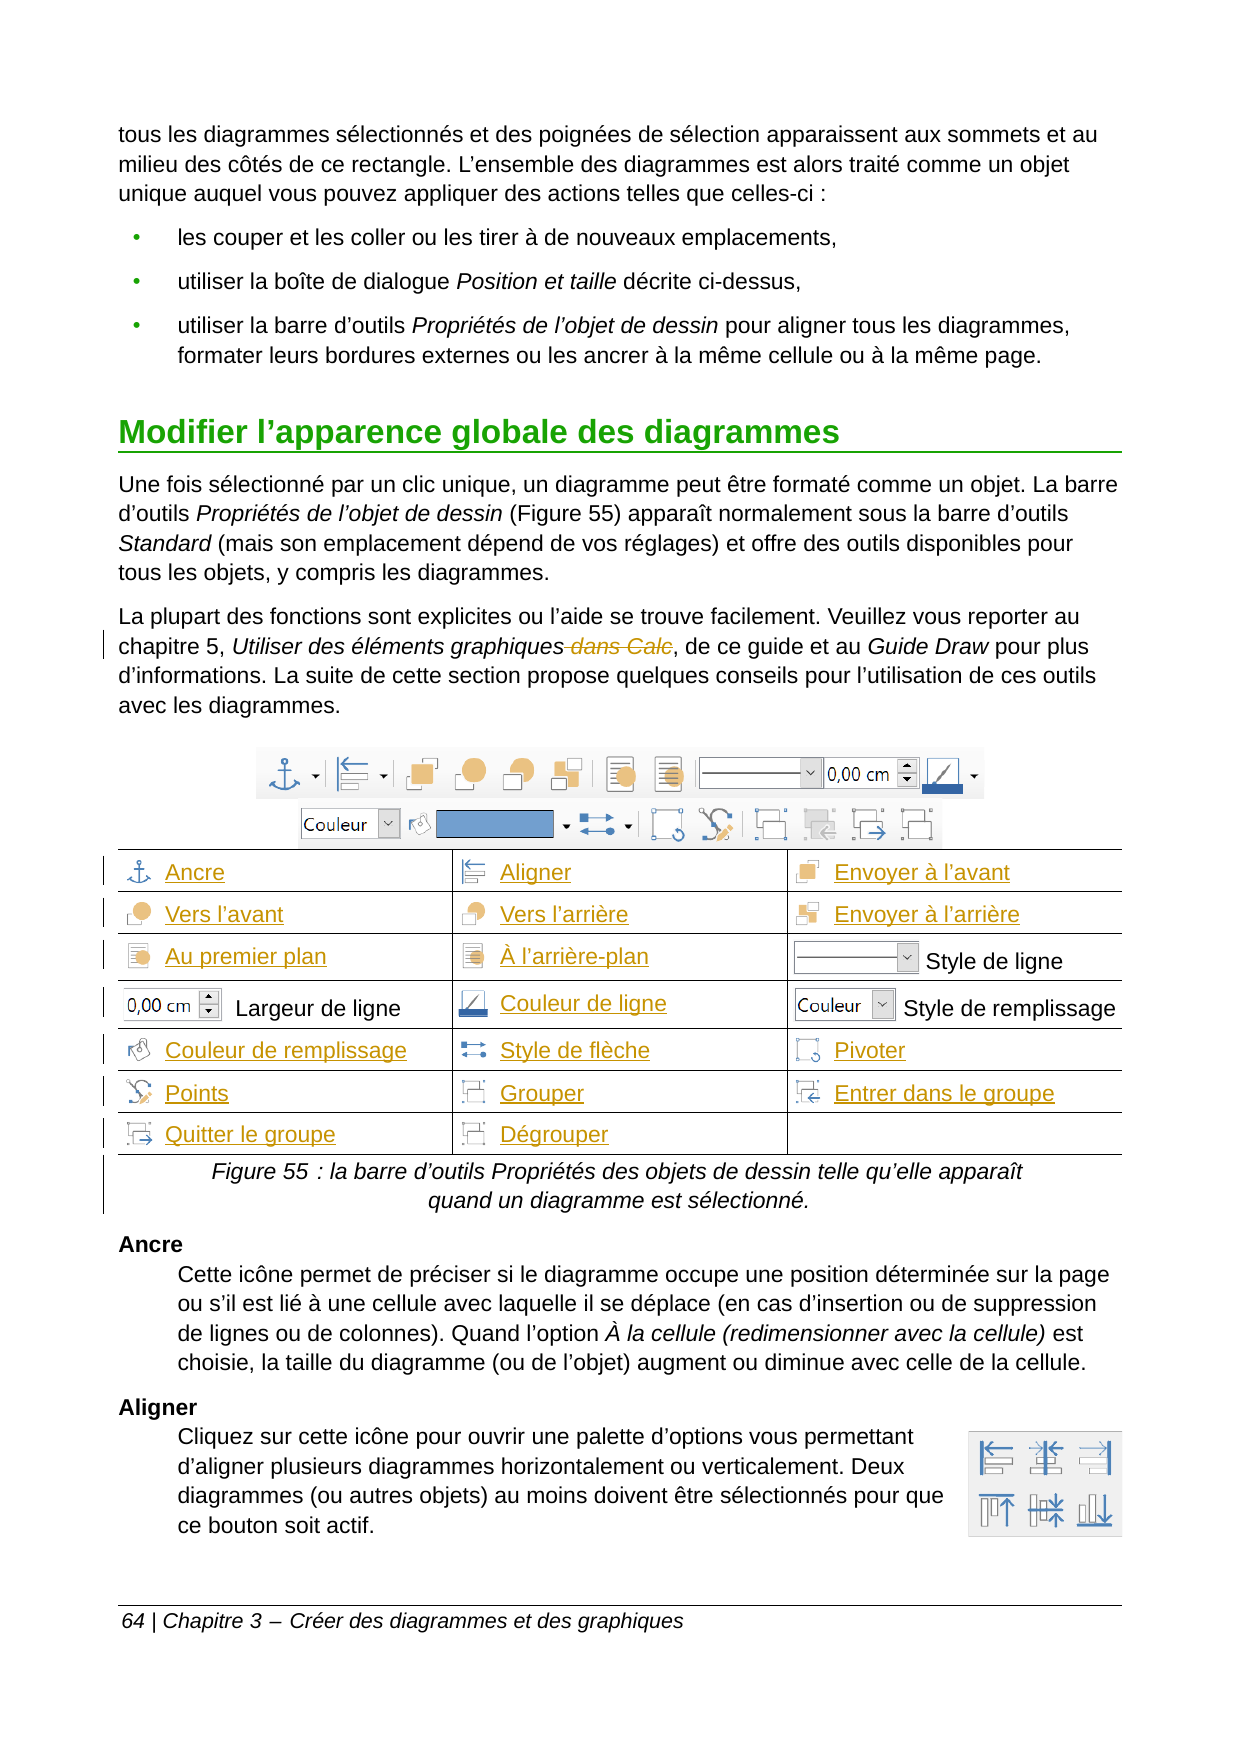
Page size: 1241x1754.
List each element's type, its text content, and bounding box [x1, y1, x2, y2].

table_cell Couleur de ligne [494, 981, 787, 1028]
table_cell [788, 1029, 828, 1069]
list Cliquez sur cette icône pour ouvrir une palette d’options vous permettant d’aligner plusieurs diagrammes horizontalement ou verticalement. Deux diagrammes (ou autres objets) au moins doivent être sélectionnés pour que ce bouton soit actif. [177, 1420, 1122, 1549]
table_cell Couleur de remplissage [159, 1029, 452, 1069]
table_cell Vers l’arrière [494, 892, 787, 933]
table_cell Entrer dans le groupe [829, 1071, 1122, 1112]
table_header Envoyer à l’avant [829, 850, 1122, 891]
picture [123, 987, 223, 1022]
table_cell Style de ligne [788, 934, 1122, 980]
table_cell [118, 892, 159, 933]
subtitle Aligner [118, 1391, 1122, 1420]
table_cell Style de flèche [494, 1029, 787, 1069]
list Cette icône permet de préciser si le diagramme occupe une position déterminée sur la page ou s’il est lié à une cellule avec laquelle il se déplace (en cas d’insertion ou de suppression de lignes ou de colonnes). Quand l’option À la cellule (redimensionner avec la cellule) est choisie, la taille du diagramme (ou de l’objet) augment ou diminue avec celle de la cellule. [177, 1258, 1122, 1376]
table_cell [453, 981, 494, 1028]
table_cell [118, 1071, 159, 1112]
list les couper et les coller ou les tirer à de nouveaux emplacements, [133, 221, 1122, 251]
picture [123, 856, 153, 886]
table_cell Grouper [494, 1071, 787, 1112]
table_cell [118, 934, 159, 980]
table_cell [453, 1029, 494, 1069]
table_header [118, 850, 159, 891]
table_cell [118, 1113, 159, 1153]
picture [256, 747, 985, 849]
table_cell Points [159, 1071, 452, 1112]
table_cell Dégrouper [494, 1113, 787, 1153]
text La plupart des fonctions sont explicites ou l’aide se trouve facilement. Veuillez vous reporter au chapitre 5, Utiliser des éléments graphiques, de ce guide et au Guide Draw pour plus d’informations. La suite de cette section propose quelques conseils pour l’utilisation de ces outils avec les diagrammes. [118, 600, 1122, 718]
table_cell Vers l’avant [159, 892, 452, 933]
table_header [453, 850, 494, 891]
table_cell Style de remplissage [788, 981, 1122, 1028]
table_cell Quitter le groupe [159, 1113, 452, 1153]
table_header Ancre [159, 850, 452, 891]
picture [792, 898, 822, 928]
table_cell [453, 934, 494, 980]
picture [792, 1034, 822, 1064]
table_cell [788, 1071, 828, 1112]
list utiliser la boîte de dialogue Position et taille décrite ci-dessus, [133, 265, 1122, 295]
list utiliser la barre d’outils Propriétés de l’objet de dessin pour aligner tous les diagrammes, formater leurs bordures externes ou les ancrer à la même cellule ou à la même page. [133, 309, 1122, 368]
picture [123, 898, 153, 928]
table_cell [788, 892, 828, 933]
table_cell [788, 1113, 828, 1153]
picture [792, 856, 822, 886]
table_cell Largeur de ligne [118, 981, 452, 1028]
picture [458, 1034, 488, 1064]
picture [968, 1431, 1123, 1537]
table_cell [453, 1071, 494, 1112]
table_cell Pivoter [829, 1029, 1122, 1069]
picture [458, 1118, 488, 1148]
picture [123, 1118, 153, 1148]
table_cell À l’arrière-plan [494, 934, 787, 980]
picture [123, 940, 153, 970]
picture [458, 898, 488, 928]
picture [792, 987, 897, 1022]
table_cell [118, 1029, 159, 1069]
table_cell Au premier plan [159, 934, 452, 980]
text Une fois sélectionné par un clic unique, un diagramme peut être formaté comme un objet. La barre d’outils Propriétés de l’objet de dessin (Figure 55) apparaît normalement sous la barre d’outils Standard (mais son emplacement dépend de vos réglages) et offre des outils disponibles pour tous les objets, y compris les diagrammes. [118, 468, 1122, 586]
table_header Aligner [494, 850, 787, 891]
table_cell [453, 1113, 494, 1153]
subtitle Modifier l’apparence globale des diagrammes [118, 412, 1122, 451]
picture [123, 1034, 153, 1064]
picture [123, 1076, 153, 1106]
picture [792, 1076, 822, 1106]
table_header [788, 850, 828, 891]
picture [458, 1076, 488, 1106]
picture [792, 939, 920, 975]
table_cell Envoyer à l’arrière [829, 892, 1122, 933]
table_cell [453, 892, 494, 933]
text Figure 55 : la barre d’outils Propriétés des objets de dessin telle qu’elle apparaît quand un diagramme est sélectionné. [118, 1155, 1122, 1213]
picture [458, 856, 488, 886]
picture [458, 940, 488, 970]
text tous les diagrammes sélectionnés et des poignées de sélection apparaissent aux sommets et au milieu des côtés de ce rectangle. L’ensemble des diagrammes est alors traité comme un objet unique auquel vous pouvez appliquer des actions telles que celles-ci : [118, 118, 1122, 207]
table_cell [829, 1113, 1122, 1153]
subtitle Ancre [118, 1228, 1122, 1258]
